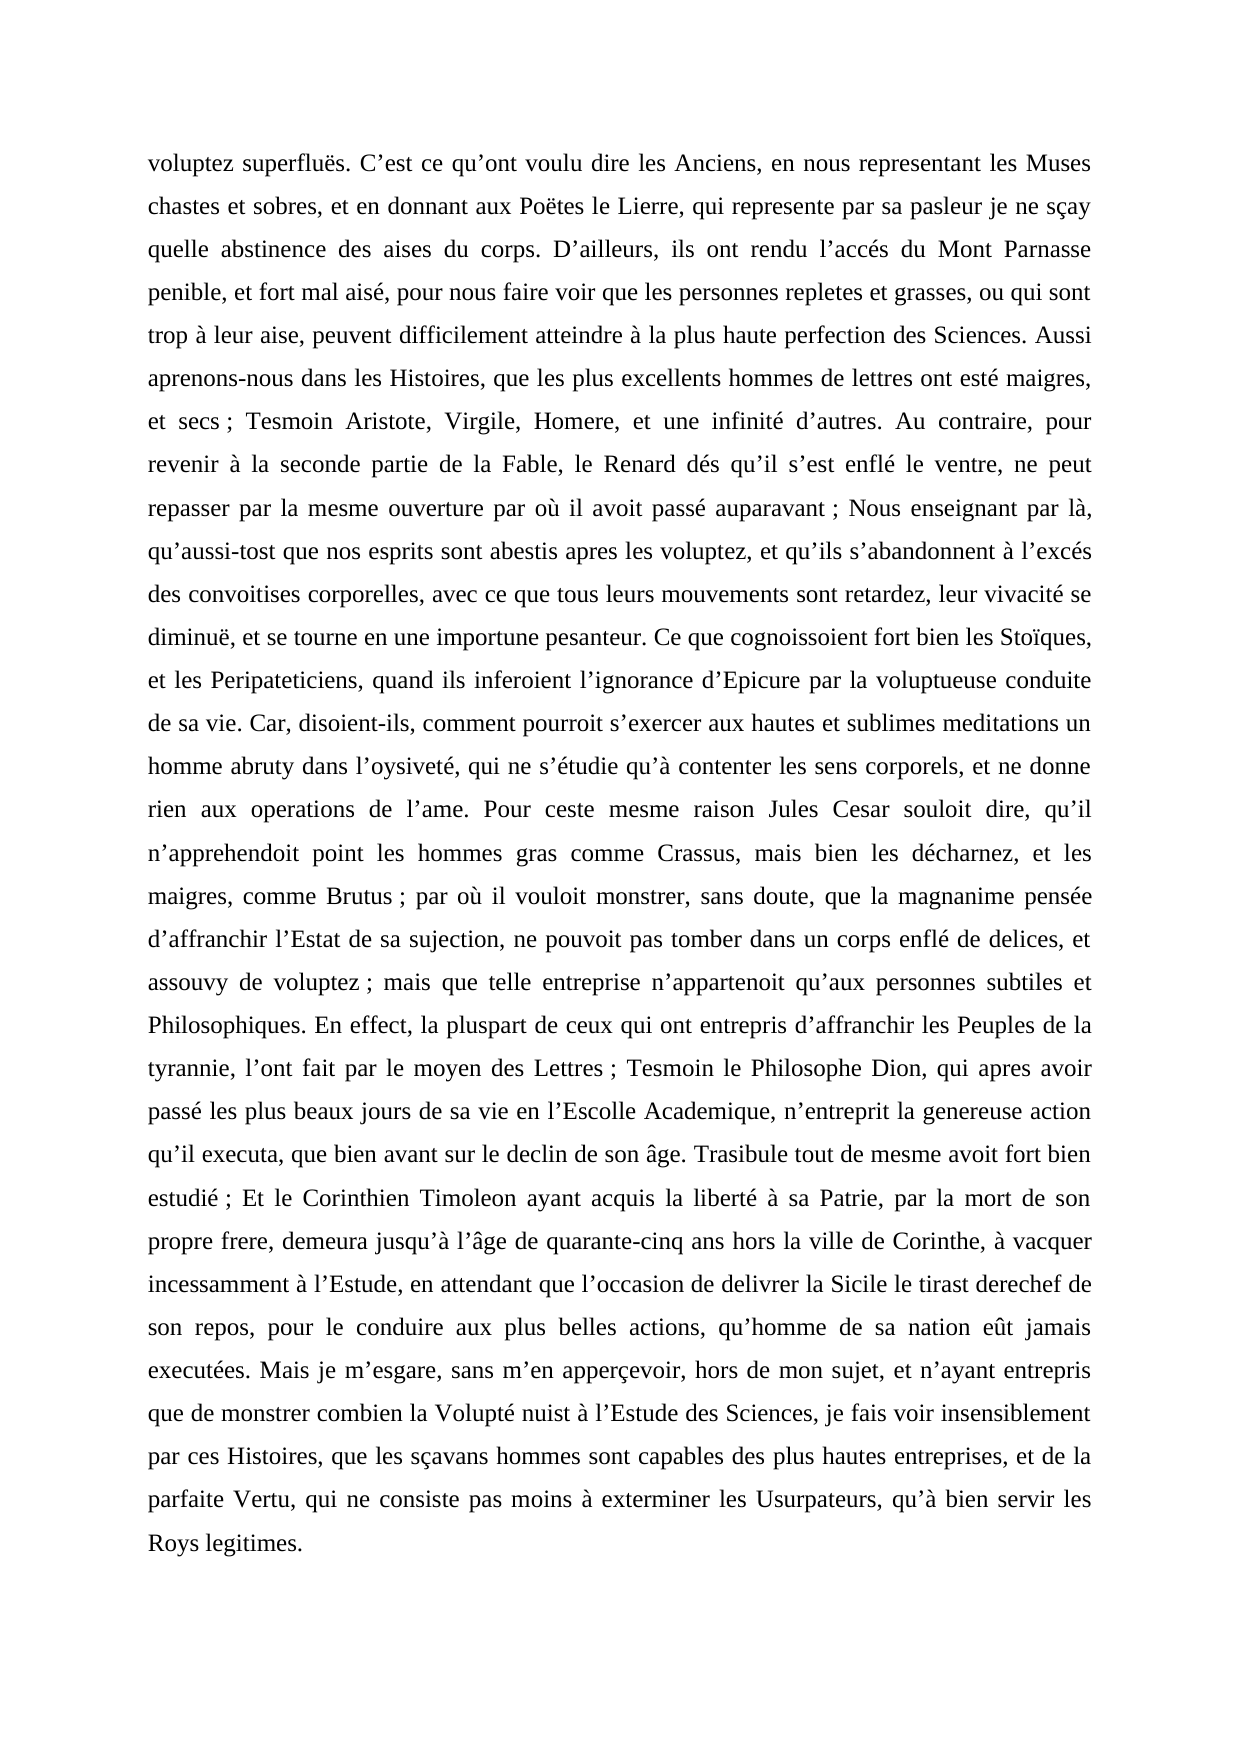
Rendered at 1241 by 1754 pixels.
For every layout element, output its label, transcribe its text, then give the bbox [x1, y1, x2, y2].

text voluptez superfluës. C’est ce qu’ont voulu dire les Anciens, en nous representant les Muses chastes et sobres, et en donnant aux Poëtes le Lierre, qui represente par sa pasleur je ne sçay quelle abstinence des aises du corps. D’ailleurs, ils ont rendu l’accés du Mont Parnasse penible, et fort mal aisé, pour nous faire voir que les personnes repletes et grasses, ou qui sont trop à leur aise, peuvent difficilement atteindre à la plus haute perfection des Sciences. Aussi aprenons-nous dans les Histoires, que les plus excellents hommes de lettres ont esté maigres, et secs ; Tesmoin Aristote, Virgile, Homere, et une infinité d’autres. Au contraire, pour revenir à la seconde partie de la Fable, le Renard dés qu’il s’est enflé le ventre, ne peut repasser par la mesme ouverture par où il avoit passé auparavant ; Nous enseignant par là, qu’aussi-tost que nos esprits sont abestis apres les voluptez, et qu’ils s’abandonnent à l’excés des convoitises corporelles, avec ce que tous leurs mouvements sont retardez, leur vivacité se diminuë, et se tourne en une importune pesanteur. Ce que cognoissoient fort bien les Stoïques, et les Peripateticiens, quand ils inferoient l’ignorance d’Epicure par la voluptueuse conduite de sa vie. Car, disoient-ils, comment pourroit s’exercer aux hautes et sublimes meditations un homme abruty dans l’oysiveté, qui ne s’étudie qu’à contenter les sens corporels, et ne donne rien aux operations de l’ame. Pour ceste mesme raison Jules Cesar souloit dire, qu’il n’apprehendoit point les hommes gras comme Crassus, mais bien les décharnez, et les maigres, comme Brutus ; par où il vouloit monstrer, sans doute, que la magnanime pensée d’affranchir l’Estat de sa sujection, ne pouvoit pas tomber dans un corps enflé de delices, et assouvy de voluptez ; mais que telle entreprise n’appartenoit qu’aux personnes subtiles et Philosophiques. En effect, la pluspart de ceux qui ont entrepris d’affranchir les Peuples de la tyrannie, l’ont fait par le moyen des Lettres ; Tesmoin le Philosophe Dion, qui apres avoir passé les plus beaux jours de sa vie en l’Escolle Academique, n’entreprit la genereuse action qu’il executa, que bien avant sur le declin de son âge. Trasibule tout de mesme avoit fort bien estudié ; Et le Corinthien Timoleon ayant acquis la liberté à sa Patrie, par la mort de son propre frere, demeura jusqu’à l’âge de quarante-cinq ans hors la ville de Corinthe, à vacquer incessamment à l’Estude, en attendant que l’occasion de delivrer la Sicile le tirast derechef de son repos, pour le conduire aux plus belles actions, qu’homme de sa nation eût jamais executées. Mais je m’esgare, sans m’en apperçevoir, hors de mon sujet, et n’ayant entrepris que de monstrer combien la Volupté nuist à l’Estude des Sciences, je fais voir insensiblement par ces Histoires, que les sçavans hommes sont capables des plus hautes entreprises, et de la parfaite Vertu, qui ne consiste pas moins à exterminer les Usurpateurs, qu’à bien servir les Roys legitimes. [148, 148, 1093, 1556]
